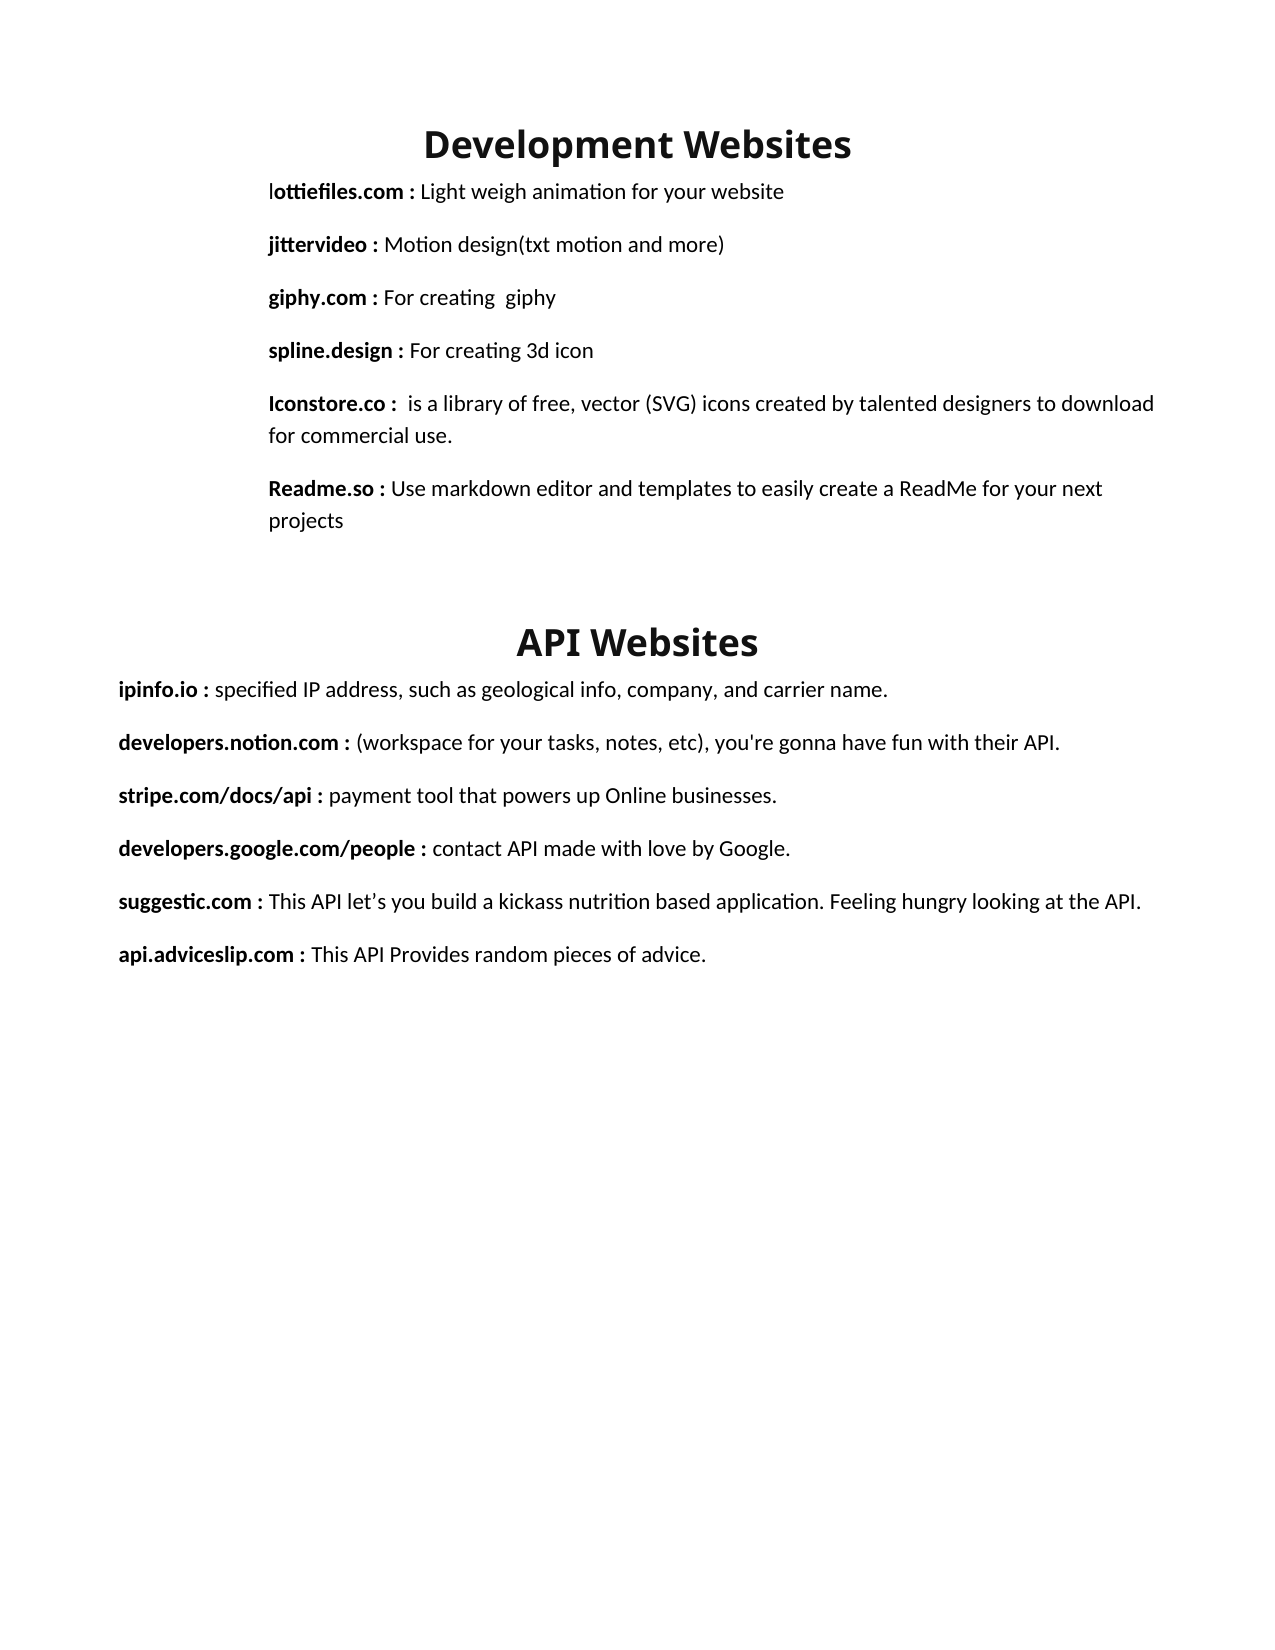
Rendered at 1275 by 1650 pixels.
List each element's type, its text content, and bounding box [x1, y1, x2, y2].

text developers.notion.com : (workspace for your tasks, notes, etc), you're gonna have fun with their API. [118, 728, 1157, 756]
list giphy.com : For creating giphy [231, 283, 1157, 311]
text stripe.com/docs/api : payment tool that powers up Online businesses. [118, 781, 1157, 809]
list jittervideo : Motion design(txt motion and more) [231, 230, 1157, 258]
list Iconstore.co : is a library of free, vector (SVG) icons created by talented designers to download for commercial use. [231, 389, 1157, 449]
list spline.design : For creating 3d icon [231, 336, 1157, 364]
text suggestic.com : This API let’s you build a kickass nutrition based application. Feeling hungry looking at the API. [118, 887, 1157, 915]
list lottiefiles.com : Light weigh animation for your website [231, 177, 1157, 205]
subtitle Development Websites [118, 118, 1157, 169]
text ipinfo.io : specified IP address, such as geological info, company, and carrier name. [118, 675, 1157, 703]
text api.adviceslip.com : This API Provides random pieces of advice. [118, 940, 1157, 968]
list Readme.so : Use markdown editor and templates to easily create a ReadMe for your next projects [231, 474, 1157, 534]
subtitle API Websites [118, 617, 1157, 668]
text developers.google.com/people : contact API made with love by Google. [118, 834, 1157, 862]
